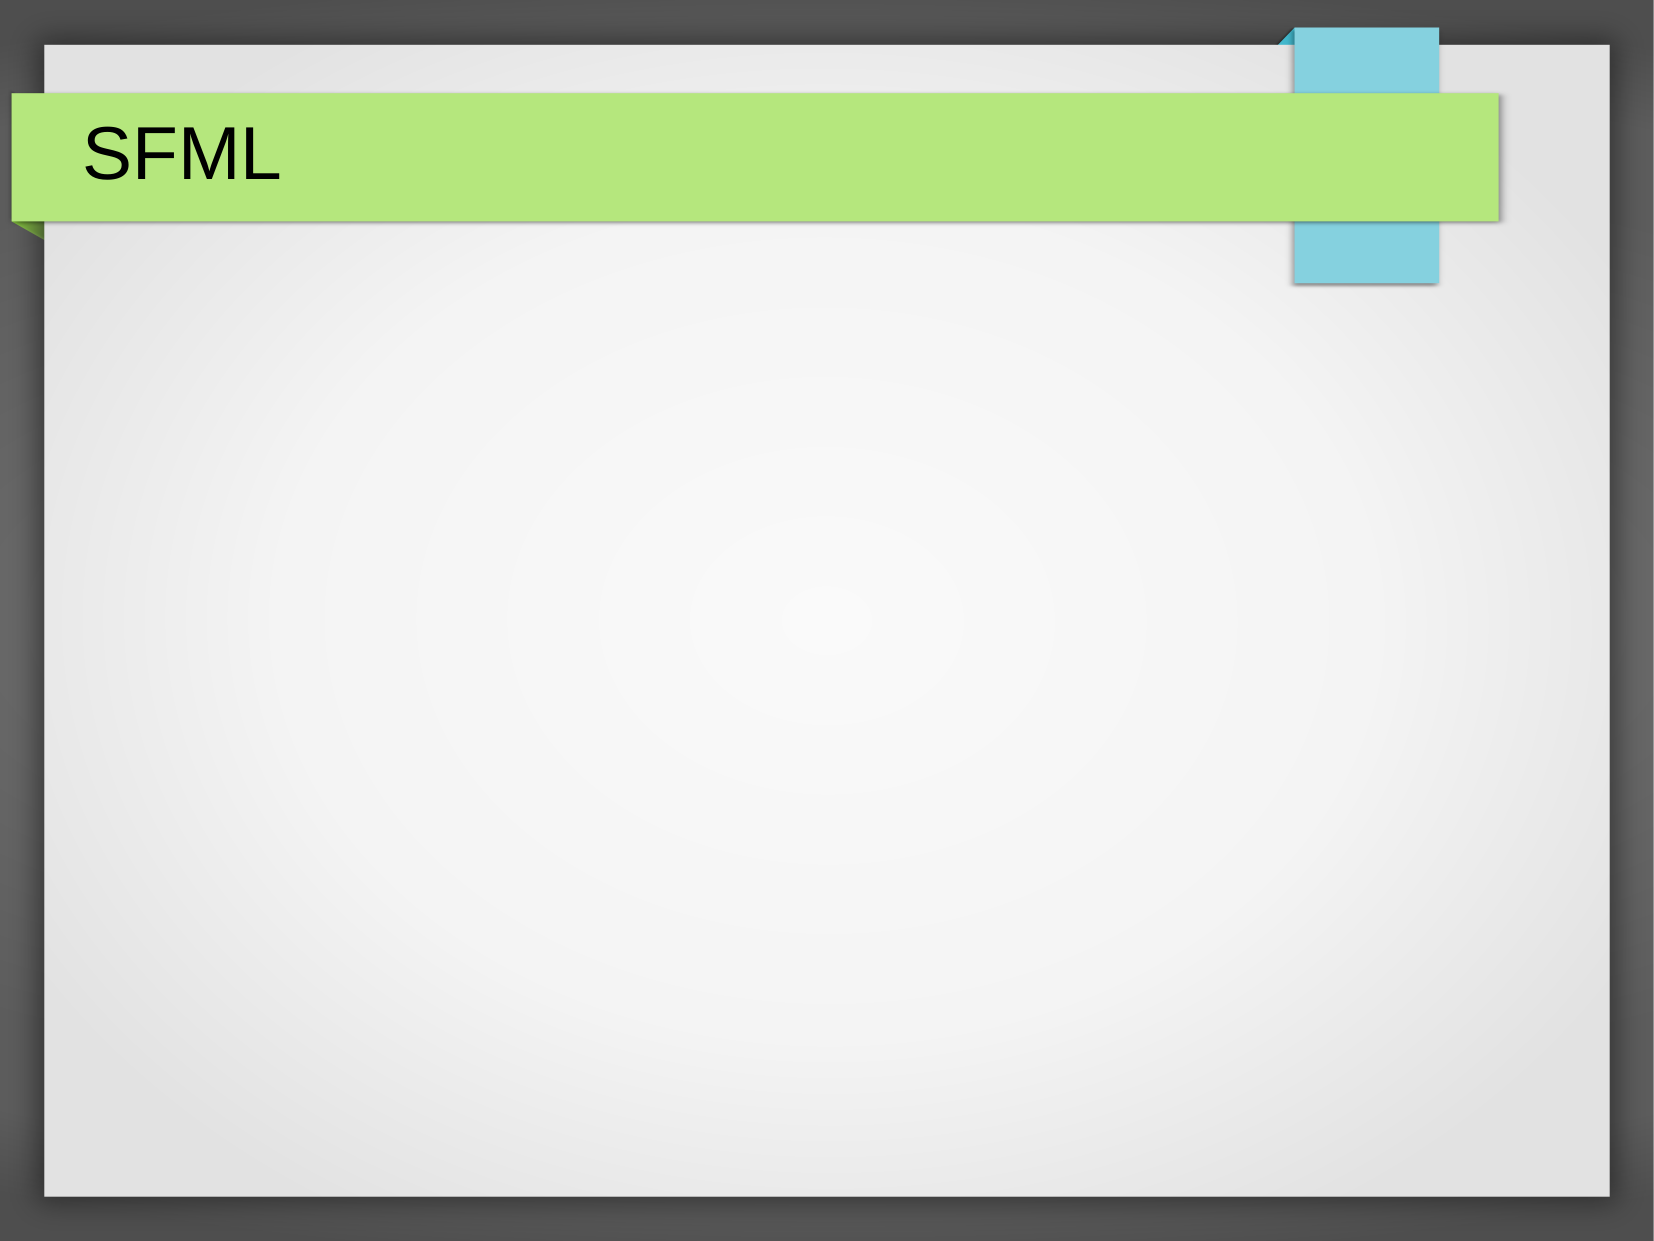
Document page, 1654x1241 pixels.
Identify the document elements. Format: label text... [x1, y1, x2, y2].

title SFML [82, 94, 1264, 213]
picture [0, 0, 1654, 1241]
